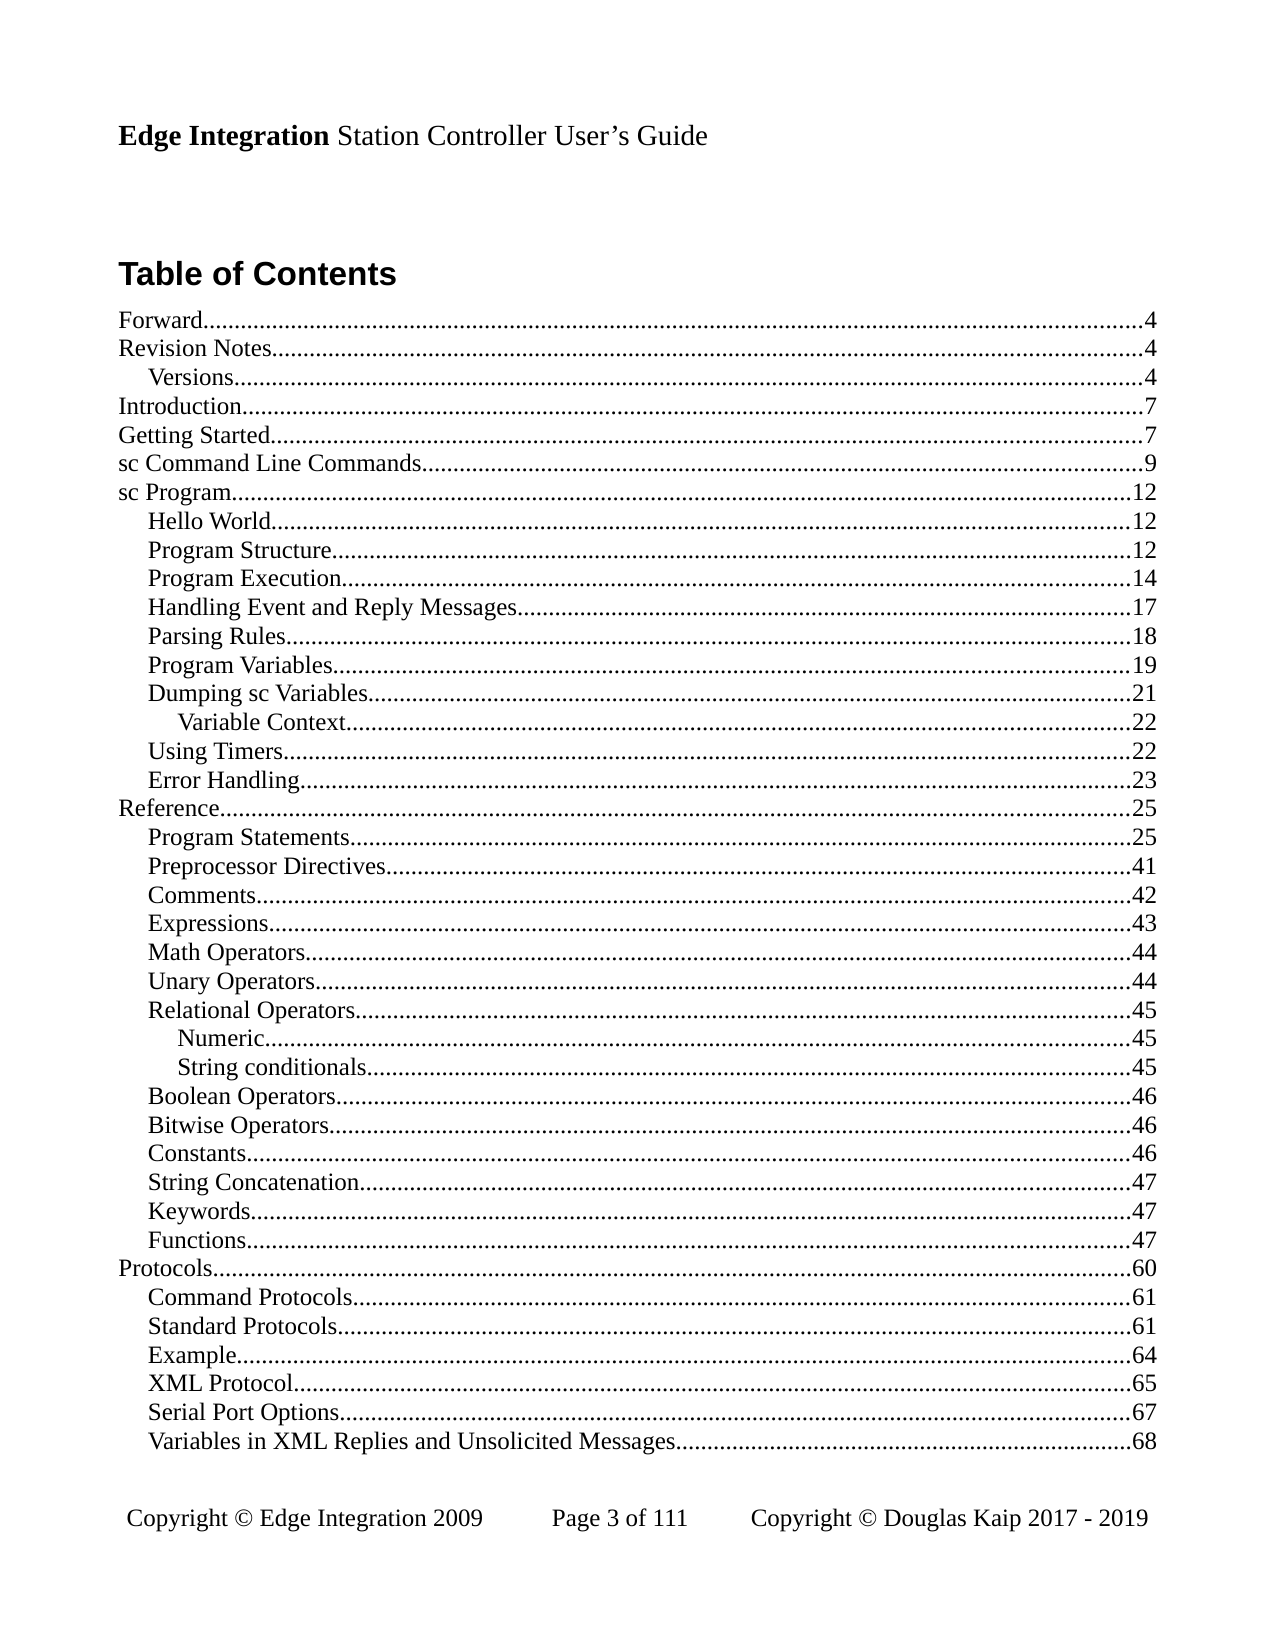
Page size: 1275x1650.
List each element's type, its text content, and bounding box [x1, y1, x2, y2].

text Command Protocols 61 [148, 1282, 1157, 1311]
text Parsing Rules 18 [148, 621, 1157, 650]
text Reference 25 [118, 793, 1157, 822]
text Protocols 60 [118, 1253, 1157, 1282]
text Preprocessor Directives 41 [148, 851, 1157, 880]
text Serial Port Options 67 [148, 1397, 1157, 1426]
text Dumping sc Variables 21 [148, 678, 1157, 707]
text Program Structure 12 [148, 535, 1157, 563]
text String conditionals 45 [177, 1052, 1157, 1081]
text Program Variables 19 [148, 650, 1157, 678]
text Bitwise Operators 46 [148, 1110, 1157, 1138]
text sc Command Line Commands 9 [118, 448, 1157, 477]
text Handling Event and Reply Messages 17 [148, 592, 1157, 621]
text sc Program 12 [118, 477, 1157, 506]
text Hello World 12 [148, 506, 1157, 535]
text Unary Operators 44 [148, 966, 1157, 995]
text Variables in XML Replies and Unsolicited Messages 68 [148, 1426, 1157, 1455]
text XML Protocol 65 [148, 1368, 1157, 1397]
text Using Timers 22 [148, 736, 1157, 765]
text Math Operators 44 [148, 937, 1157, 966]
text Boolean Operators 46 [148, 1081, 1157, 1110]
text Versions 4 [148, 362, 1157, 391]
text Error Handling 23 [148, 765, 1157, 793]
subtitle Table of Contents [118, 254, 1157, 292]
text Program Statements 25 [148, 822, 1157, 851]
text Keywords 47 [148, 1196, 1157, 1225]
text Numeric 45 [177, 1023, 1157, 1052]
text String Concatenation 47 [148, 1167, 1157, 1196]
text Program Execution 14 [148, 563, 1157, 592]
text Revision Notes 4 [118, 333, 1157, 362]
text Functions 47 [148, 1225, 1157, 1253]
text Example 64 [148, 1340, 1157, 1368]
text Variable Context 22 [177, 707, 1157, 736]
text Standard Protocols 61 [148, 1311, 1157, 1340]
text Expressions 43 [148, 908, 1157, 937]
text Introduction 7 [118, 391, 1157, 420]
text Comments 42 [148, 880, 1157, 908]
text Getting Started 7 [118, 420, 1157, 448]
text Constants 46 [148, 1138, 1157, 1167]
text Forward 4 [118, 305, 1157, 333]
text Relational Operators 45 [148, 995, 1157, 1023]
